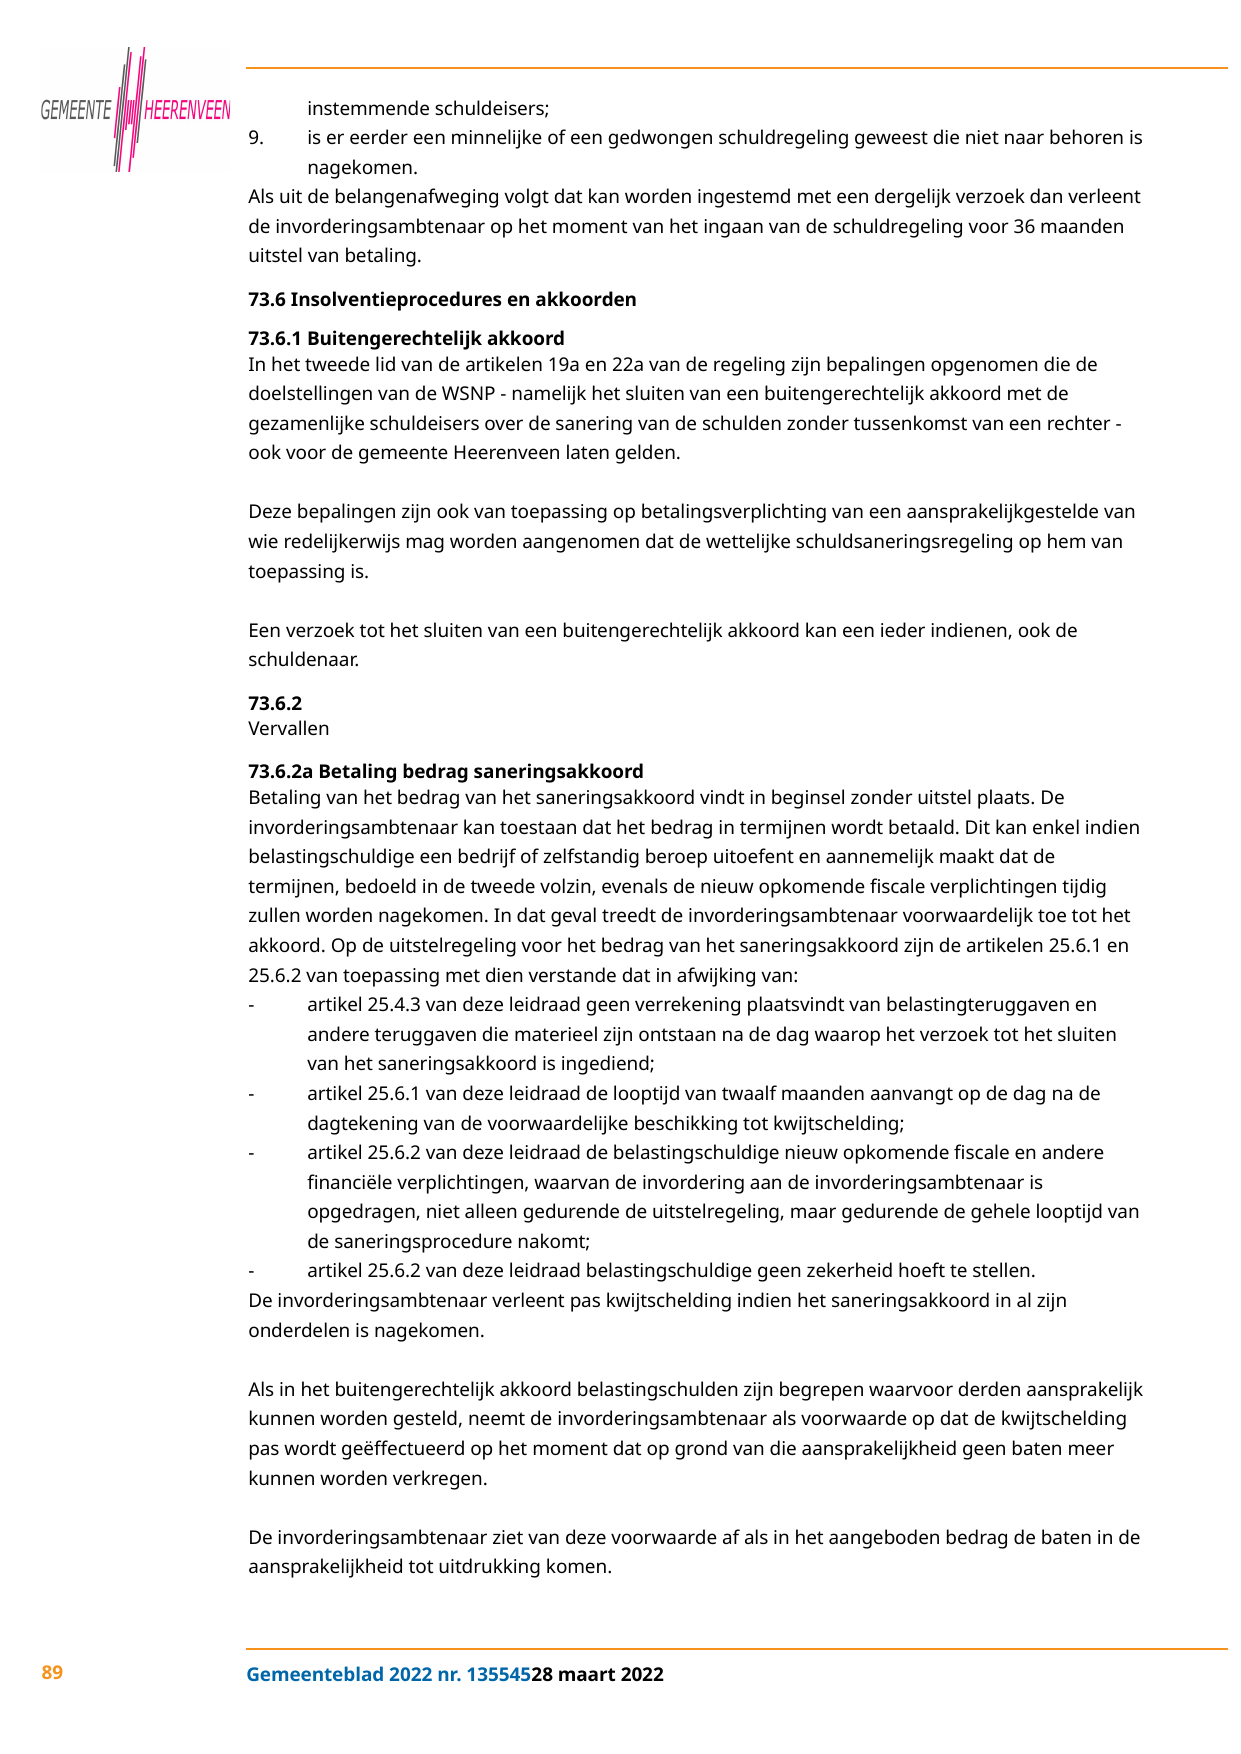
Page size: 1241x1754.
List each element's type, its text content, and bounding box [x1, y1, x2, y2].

text De invorderingsambtenaar ziet van deze voorwaarde af als in het aangeboden bedrag de baten in de aansprakelijkheid tot uitdrukking komen. [248, 1524, 1152, 1579]
list instemmende schuldeisers; [248, 95, 1152, 121]
text Deze bepalingen zijn ook van toepassing op betalingsverplichting van een aansprakelijkgestelde van wie redelijkerwijs mag worden aangenomen dat de wettelijke schuldsaneringsregeling op hem van toepassing is. [248, 499, 1152, 584]
list artikel 25.6.2 van deze leidraad de belastingschuldige nieuw opkomende fiscale en andere financiële verplichtingen, waarvan de invordering aan de invorderingsambtenaar is opgedragen, niet alleen gedurende de uitstelregeling, maar gedurende de gehele looptijd van de saneringsprocedure nakomt; [248, 1139, 1152, 1254]
text De invorderingsambtenaar verleent pas kwijtschelding indien het saneringsakkoord in al zijn onderdelen is nagekomen. [248, 1287, 1152, 1343]
list is er eerder een minnelijke of een gedwongen schuldregeling geweest die niet naar behoren is nagekomen. [248, 124, 1152, 180]
text Vervallen [248, 716, 1152, 741]
text 73.6.1 Buitengerechtelijk akkoord [248, 325, 1152, 351]
picture [41, 47, 231, 172]
text In het tweede lid van de artikelen 19a en 22a van de regeling zijn bepalingen opgenomen die de doelstellingen van de WSNP - namelijk het sluiten van een buitengerechtelijk akkoord met de gezamenlijke schuldeisers over de sanering van de schulden zonder tussenkomst van een rechter - ook voor de gemeente Heerenveen laten gelden. [248, 351, 1152, 465]
list artikel 25.6.1 van deze leidraad de looptijd van twaalf maanden aanvangt op de dag na de dagtekening van de voorwaardelijke beschikking tot kwijtschelding; [248, 1080, 1152, 1136]
list artikel 25.6.2 van deze leidraad belastingschuldige geen zekerheid hoeft te stellen. [248, 1258, 1152, 1283]
text Als uit de belangenafweging volgt dat kan worden ingestemd met een dergelijk verzoek dan verleent de invorderingsambtenaar op het moment van het ingaan van de schuldregeling voor 36 maanden uitstel van betaling. [248, 183, 1152, 268]
text Als in het buitengerechtelijk akkoord belastingschulden zijn begrepen waarvoor derden aansprakelijk kunnen worden gesteld, neemt de invorderingsambtenaar als voorwaarde op dat de kwijtschelding pas wordt geëffectueerd op het moment dat op grond van die aansprakelijkheid geen baten meer kunnen worden verkregen. [248, 1376, 1152, 1491]
text 73.6.2a Betaling bedrag saneringsakkoord [248, 759, 1152, 784]
text 73.6.2 [248, 690, 1152, 716]
text Een verzoek tot het sluiten van een buitengerechtelijk akkoord kan een ieder indienen, ook de schuldenaar. [248, 617, 1152, 672]
text Betaling van het bedrag van het saneringsakkoord vindt in beginsel zonder uitstel plaats. De invorderingsambtenaar kan toestaan dat het bedrag in termijnen wordt betaald. Dit kan enkel indien belastingschuldige een bedrijf of zelfstandig beroep uitoefent en aannemelijk maakt dat de termijnen, bedoeld in de tweede volzin, evenals de nieuw opkomende fiscale verplichtingen tijdig zullen worden nagekomen. In dat geval treedt de invorderingsambtenaar voorwaardelijk toe tot het akkoord. Op de uitstelregeling voor het bedrag van het saneringsakkoord zijn de artikelen 25.6.1 en 25.6.2 van toepassing met dien verstande dat in afwijking van: [248, 784, 1152, 988]
text 73.6 Insolventieprocedures en akkoorden [248, 286, 1152, 312]
list artikel 25.4.3 van deze leidraad geen verrekening plaatsvindt van belastingteruggaven en andere teruggaven die materieel zijn ontstaan na de dag waarop het verzoek tot het sluiten van het saneringsakkoord is ingediend; [248, 991, 1152, 1076]
